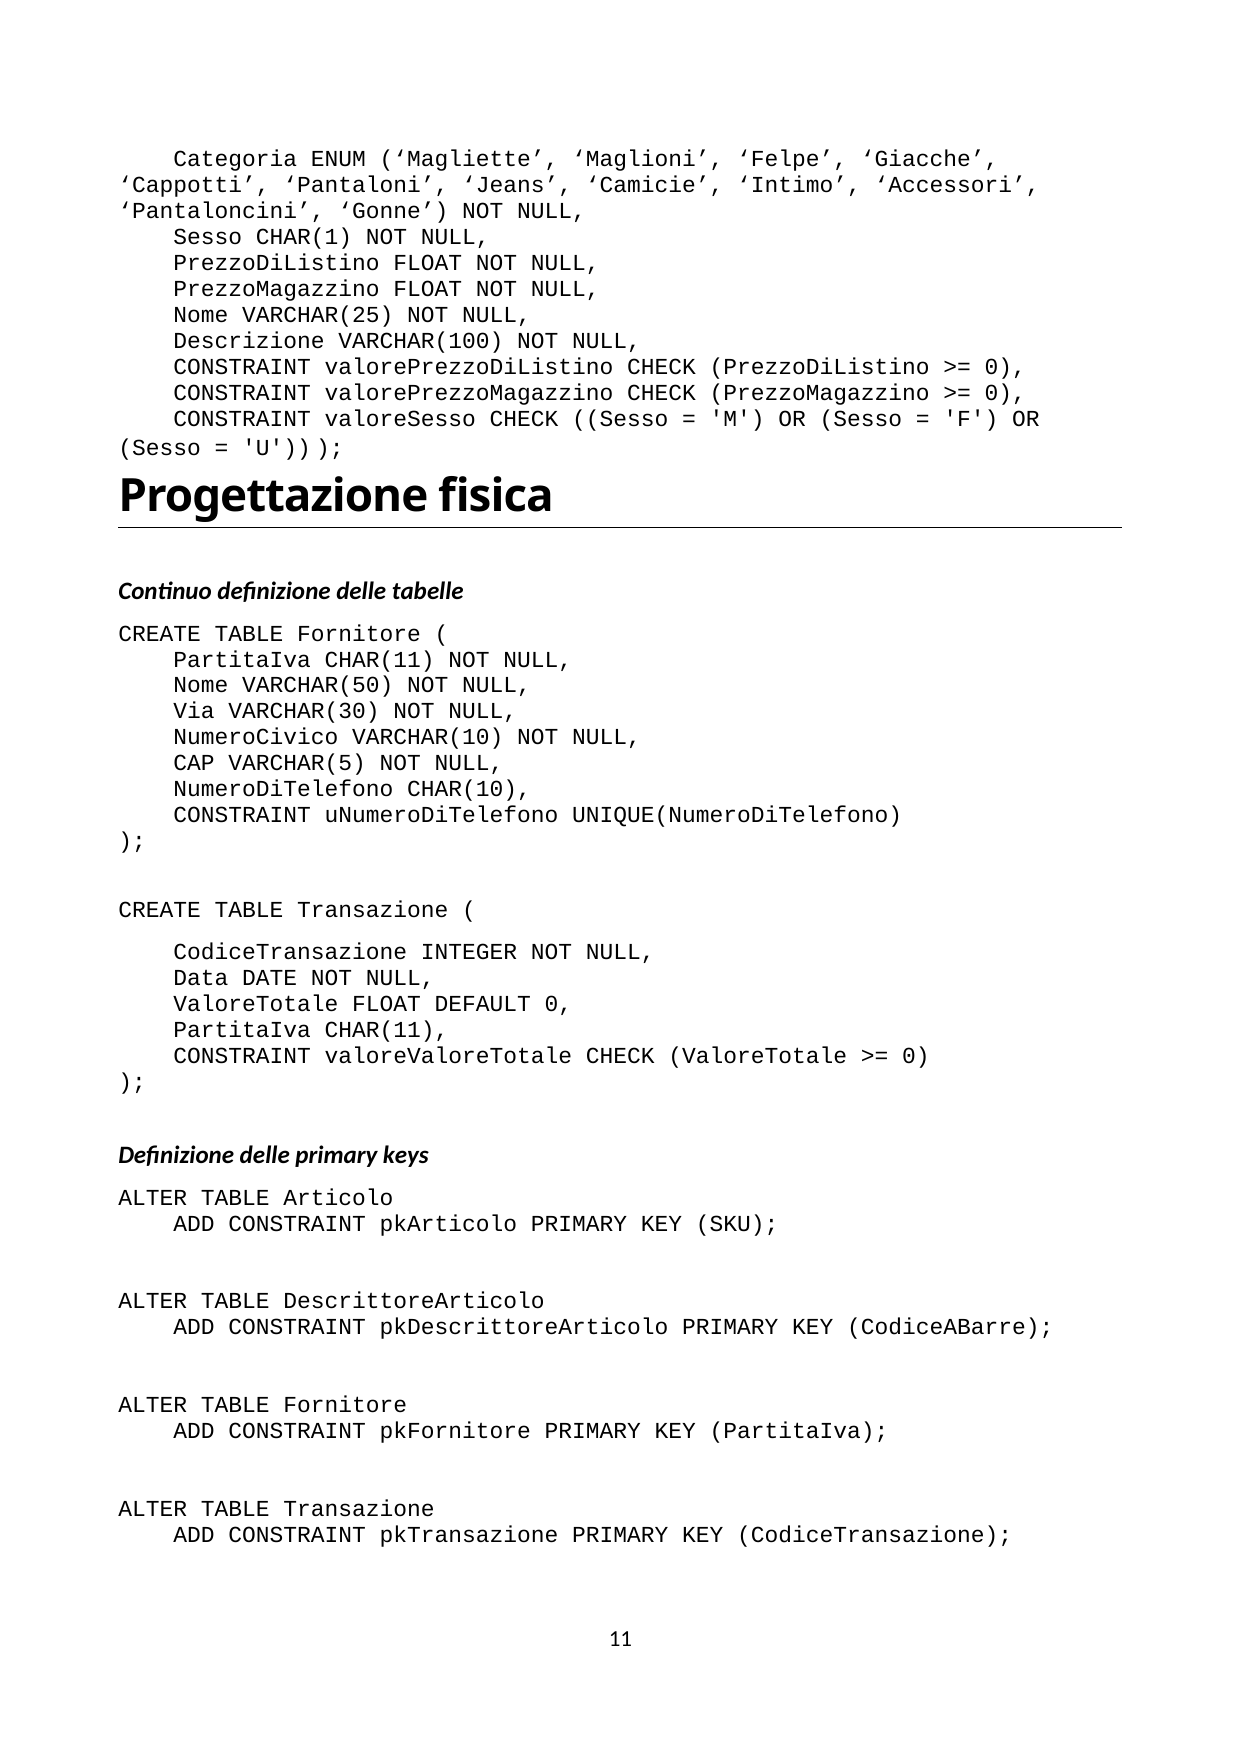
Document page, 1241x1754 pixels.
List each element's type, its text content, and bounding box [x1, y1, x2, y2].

text ); [118, 1070, 1122, 1096]
text CONSTRAINT uNumeroDiTelefono UNIQUE(NumeroDiTelefono) [118, 803, 1122, 829]
text NumeroCivico VARCHAR(10) NOT NULL, [118, 726, 1122, 752]
text CREATE TABLE Transazione ( [118, 898, 1122, 924]
text ); [118, 829, 1122, 855]
text ALTER TABLE Articolo [118, 1186, 1122, 1212]
text ADD CONSTRAINT pkTransazione PRIMARY KEY (CodiceTransazione); [118, 1523, 1122, 1549]
text ALTER TABLE Fornitore [118, 1393, 1122, 1419]
text CONSTRAINT valorePrezzoDiListino CHECK (PrezzoDiListino >= 0), [118, 355, 1122, 381]
text ALTER TABLE DescrittoreArticolo [118, 1290, 1122, 1316]
text ALTER TABLE Transazione [118, 1497, 1122, 1523]
text ValoreTotale FLOAT DEFAULT 0, [118, 992, 1122, 1018]
text CONSTRAINT valoreSesso CHECK ((Sesso = 'M') OR (Sesso = 'F') OR (Sesso = 'U')) ); [118, 407, 1122, 462]
text Progettazione fisica [118, 462, 1122, 527]
text CAP VARCHAR(5) NOT NULL, [118, 752, 1122, 778]
text PrezzoDiListino FLOAT NOT NULL, [118, 251, 1122, 277]
text ADD CONSTRAINT pkDescrittoreArticolo PRIMARY KEY (CodiceABarre); [118, 1316, 1122, 1342]
text ADD CONSTRAINT pkFornitore PRIMARY KEY (PartitaIva); [118, 1419, 1122, 1445]
text Descrizione VARCHAR(100) NOT NULL, [118, 329, 1122, 355]
text Sesso CHAR(1) NOT NULL, [118, 225, 1122, 251]
text Nome VARCHAR(25) NOT NULL, [118, 303, 1122, 329]
text CONSTRAINT valorePrezzoMagazzino CHECK (PrezzoMagazzino >= 0), [118, 381, 1122, 407]
text Data DATE NOT NULL, [118, 967, 1122, 992]
text NumeroDiTelefono CHAR(10), [118, 778, 1122, 803]
text PartitaIva CHAR(11), [118, 1018, 1122, 1044]
text CREATE TABLE Fornitore ( [118, 622, 1122, 648]
text CONSTRAINT valoreValoreTotale CHECK (ValoreTotale >= 0) [118, 1044, 1122, 1070]
text Categoria ENUM (‘Magliette’, ‘Maglioni’, ‘Felpe’, ‘Giacche’, ‘Cappotti’, ‘Pantaloni’, ‘Jeans’, ‘Camicie’, ‘Intimo’, ‘Accessori’, ‘Pantaloncini’, ‘Gonne’) NOT NULL, [118, 148, 1122, 225]
text ADD CONSTRAINT pkArticolo PRIMARY KEY (SKU); [118, 1212, 1122, 1238]
text CodiceTransazione INTEGER NOT NULL, [118, 941, 1122, 967]
text Nome VARCHAR(50) NOT NULL, [118, 674, 1122, 700]
text Via VARCHAR(30) NOT NULL, [118, 700, 1122, 726]
text PartitaIva CHAR(11) NOT NULL, [118, 648, 1122, 674]
text Definizione delle primary keys [118, 1139, 1122, 1169]
text Continuo definizione delle tabelle [118, 575, 1122, 605]
text PrezzoMagazzino FLOAT NOT NULL, [118, 277, 1122, 303]
